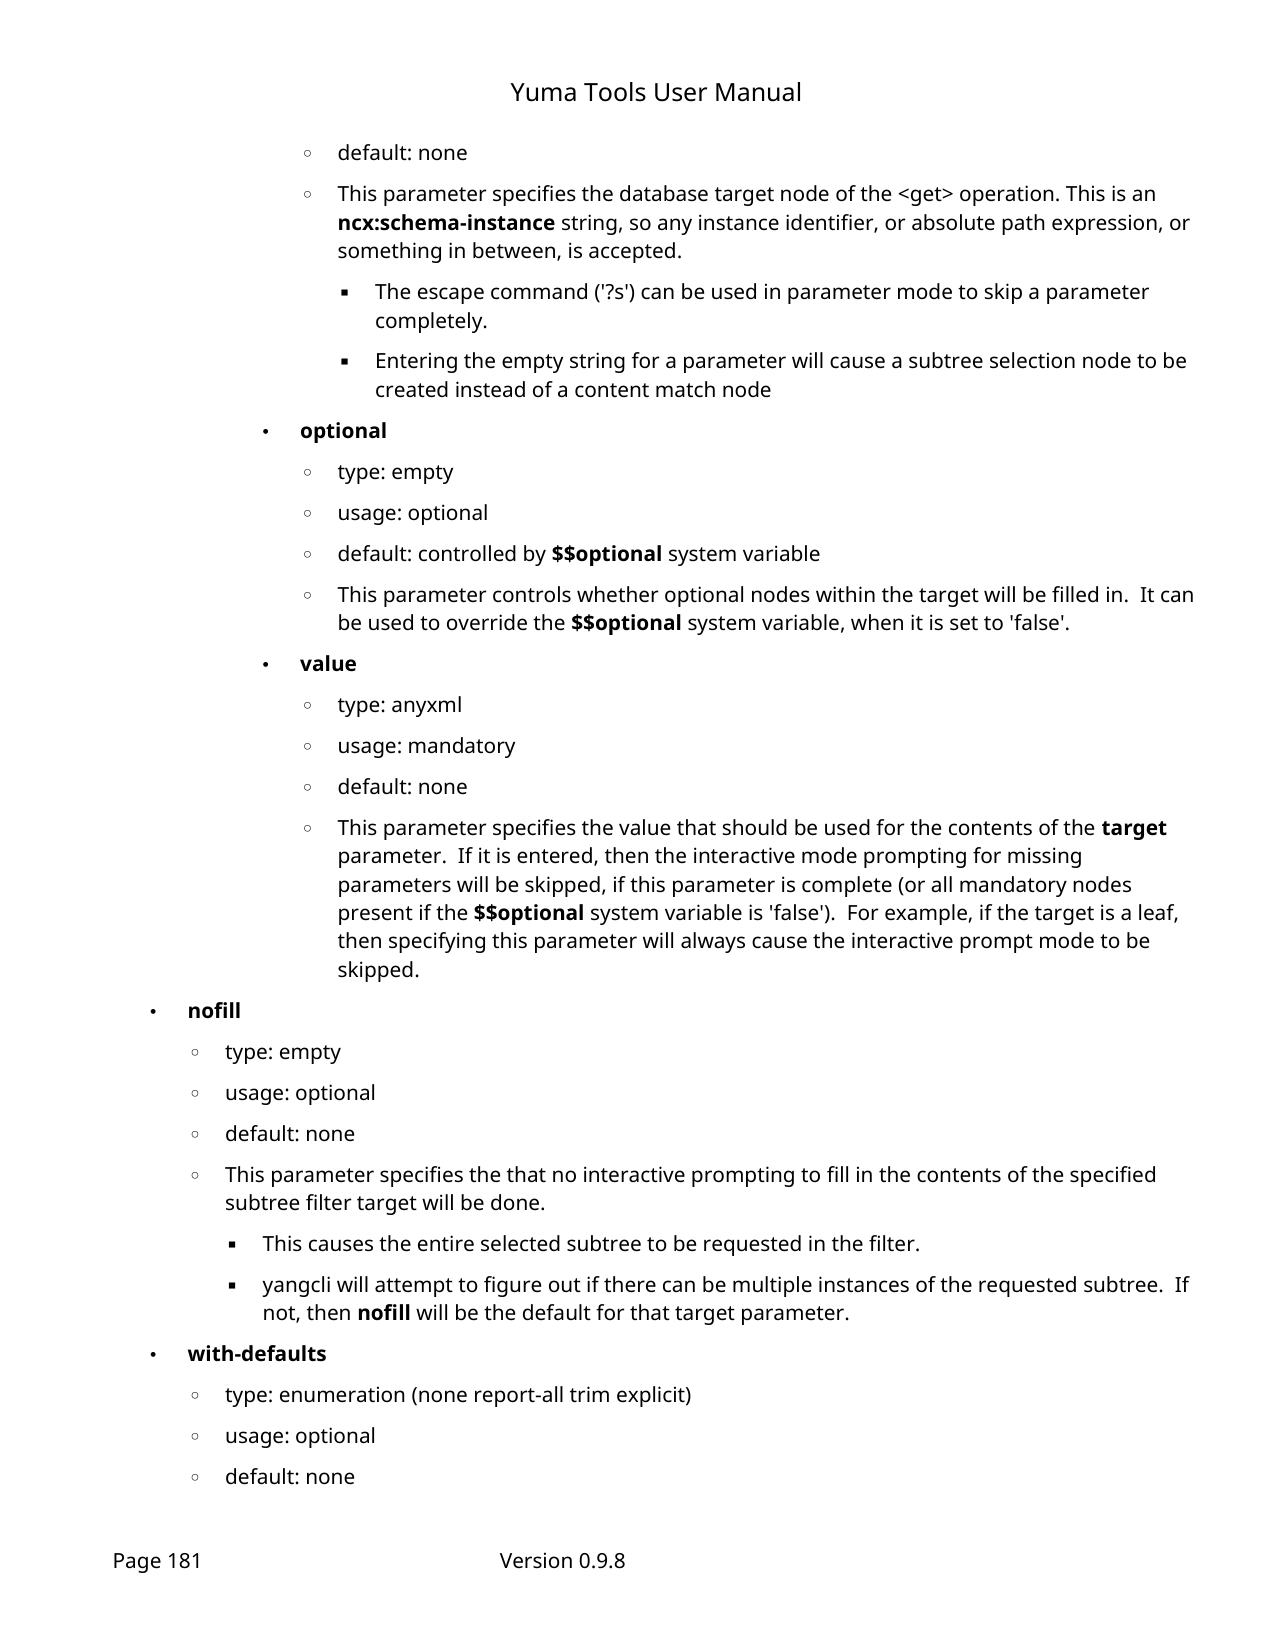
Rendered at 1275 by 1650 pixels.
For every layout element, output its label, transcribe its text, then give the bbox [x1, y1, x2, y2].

list default: none [187, 1119, 1200, 1147]
list with-defaults [150, 1339, 1200, 1368]
list Entering the empty string for a parameter will cause a subtree selection node to be created instead of a content match node [337, 347, 1200, 403]
list type: enumeration (none report-all trim explicit) [187, 1380, 1200, 1409]
list type: empty [187, 1037, 1200, 1065]
list usage: optional [300, 498, 1200, 526]
list default: none [300, 772, 1200, 800]
list default: none [300, 138, 1200, 167]
list This parameter specifies the that no interactive prompting to fill in the contents of the specified subtree filter target will be done. [187, 1160, 1200, 1217]
list This causes the entire selected subtree to be requested in the filter. [225, 1229, 1200, 1258]
list This parameter controls whether optional nodes within the target will be filled in. It can be used to override the $$optional system variable, when it is set to 'false'. [300, 580, 1200, 637]
list This parameter specifies the database target node of the <get> operation. This is an ncx:schema-instance string, so any instance identifier, or absolute path expression, or something in between, is accepted. [300, 179, 1200, 265]
list type: empty [300, 457, 1200, 485]
list usage: optional [187, 1421, 1200, 1450]
list value [262, 649, 1200, 678]
list This parameter specifies the value that should be used for the contents of the target parameter. If it is entered, then the interactive mode prompting for missing parameters will be skipped, if this parameter is complete (or all mandatory nodes present if the $$optional system variable is 'false'). For example, if the target is a leaf, then specifying this parameter will always cause the interactive prompt mode to be skipped. [300, 813, 1200, 983]
list The escape command ('?s') can be used in parameter mode to skip a parameter completely. [337, 277, 1200, 334]
list type: anyxml [300, 690, 1200, 718]
list default: controlled by $$optional system variable [300, 539, 1200, 567]
list nofill [150, 996, 1200, 1024]
list usage: optional [187, 1078, 1200, 1106]
list optional [262, 416, 1200, 444]
list yangcli will attempt to figure out if there can be multiple instances of the requested subtree. If not, then nofill will be the default for that target parameter. [225, 1270, 1200, 1327]
list usage: mandatory [300, 731, 1200, 759]
list default: none [187, 1462, 1200, 1491]
